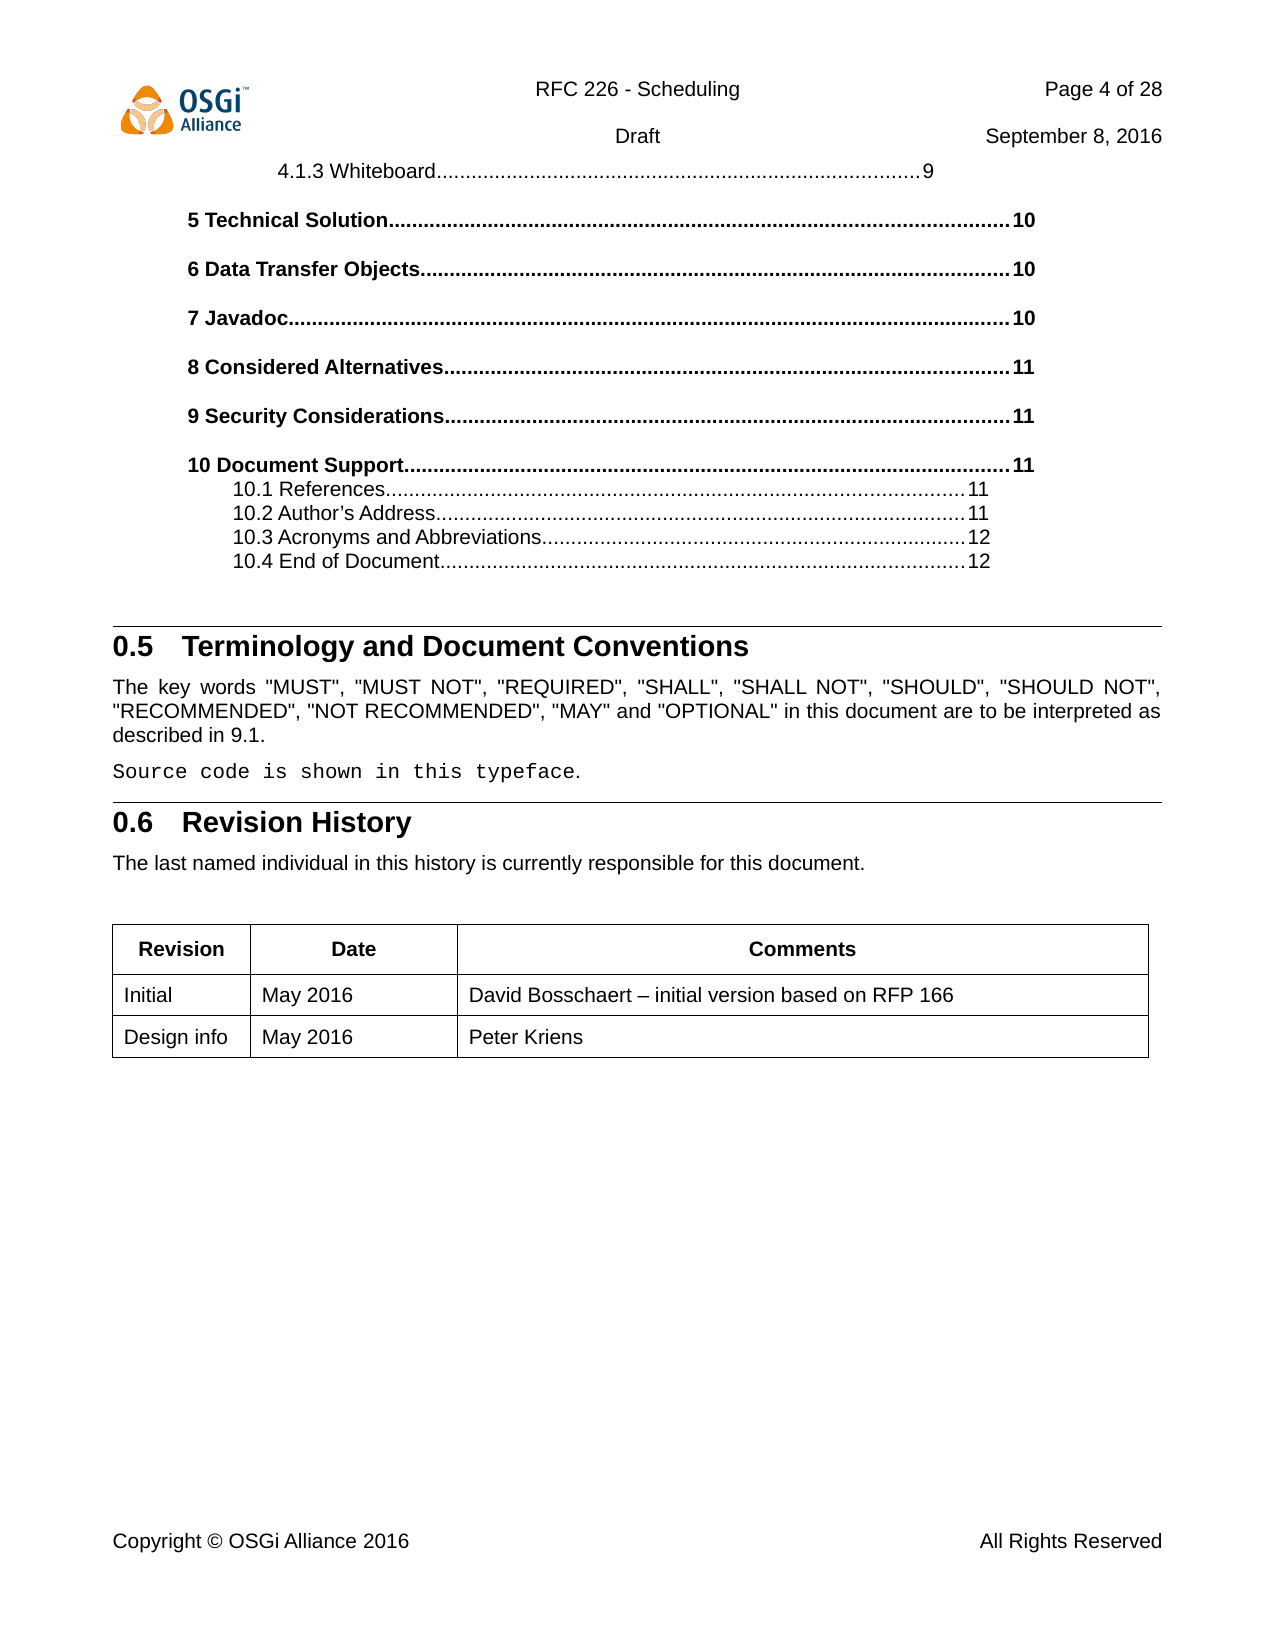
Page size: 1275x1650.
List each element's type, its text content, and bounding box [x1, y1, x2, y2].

table_cell Design info [113, 1016, 250, 1057]
text 7 Javadoc 10 [187, 306, 1162, 330]
text 10.1 References 11 [232, 477, 1162, 501]
text The last named individual in this history is currently responsible for this document. [112, 851, 1162, 875]
table_header Revision [113, 925, 250, 974]
text 4.1.3 Whiteboard 9 [277, 159, 1162, 183]
text Source code is shown in this typeface. [112, 759, 1162, 785]
text 9 Security Considerations 11 [187, 404, 1162, 428]
text 10.2 Author’s Address 11 [232, 501, 1162, 524]
text 10 Document Support 11 [187, 453, 1162, 477]
picture [113, 78, 257, 142]
table_header Comments [458, 925, 1148, 974]
subtitle Terminology and Document Conventions [112, 627, 1162, 662]
text The key words "MUST", "MUST NOT", "REQUIRED", "SHALL", "SHALL NOT", "SHOULD", "SHOULD NOT", "RECOMMENDED", "NOT RECOMMENDED", "MAY" and "OPTIONAL" in this document are to be interpreted as described in 9.1. [112, 675, 1162, 747]
table_cell Initial [113, 975, 250, 1015]
text 10.4 End of Document 12 [232, 548, 1162, 572]
table_header Date [251, 925, 457, 974]
table_cell May 2016 [251, 975, 457, 1015]
table_cell Peter Kriens [458, 1016, 1148, 1057]
subtitle Revision History [112, 803, 1162, 838]
table_cell May 2016 [251, 1016, 457, 1057]
text 6 Data Transfer Objects 10 [187, 257, 1162, 281]
text 8 Considered Alternatives 11 [187, 355, 1162, 379]
text 10.3 Acronyms and Abbreviations 12 [232, 524, 1162, 548]
table_cell David Bosschaert – initial version based on RFP 166 [458, 975, 1148, 1015]
text 5 Technical Solution 10 [187, 208, 1162, 232]
